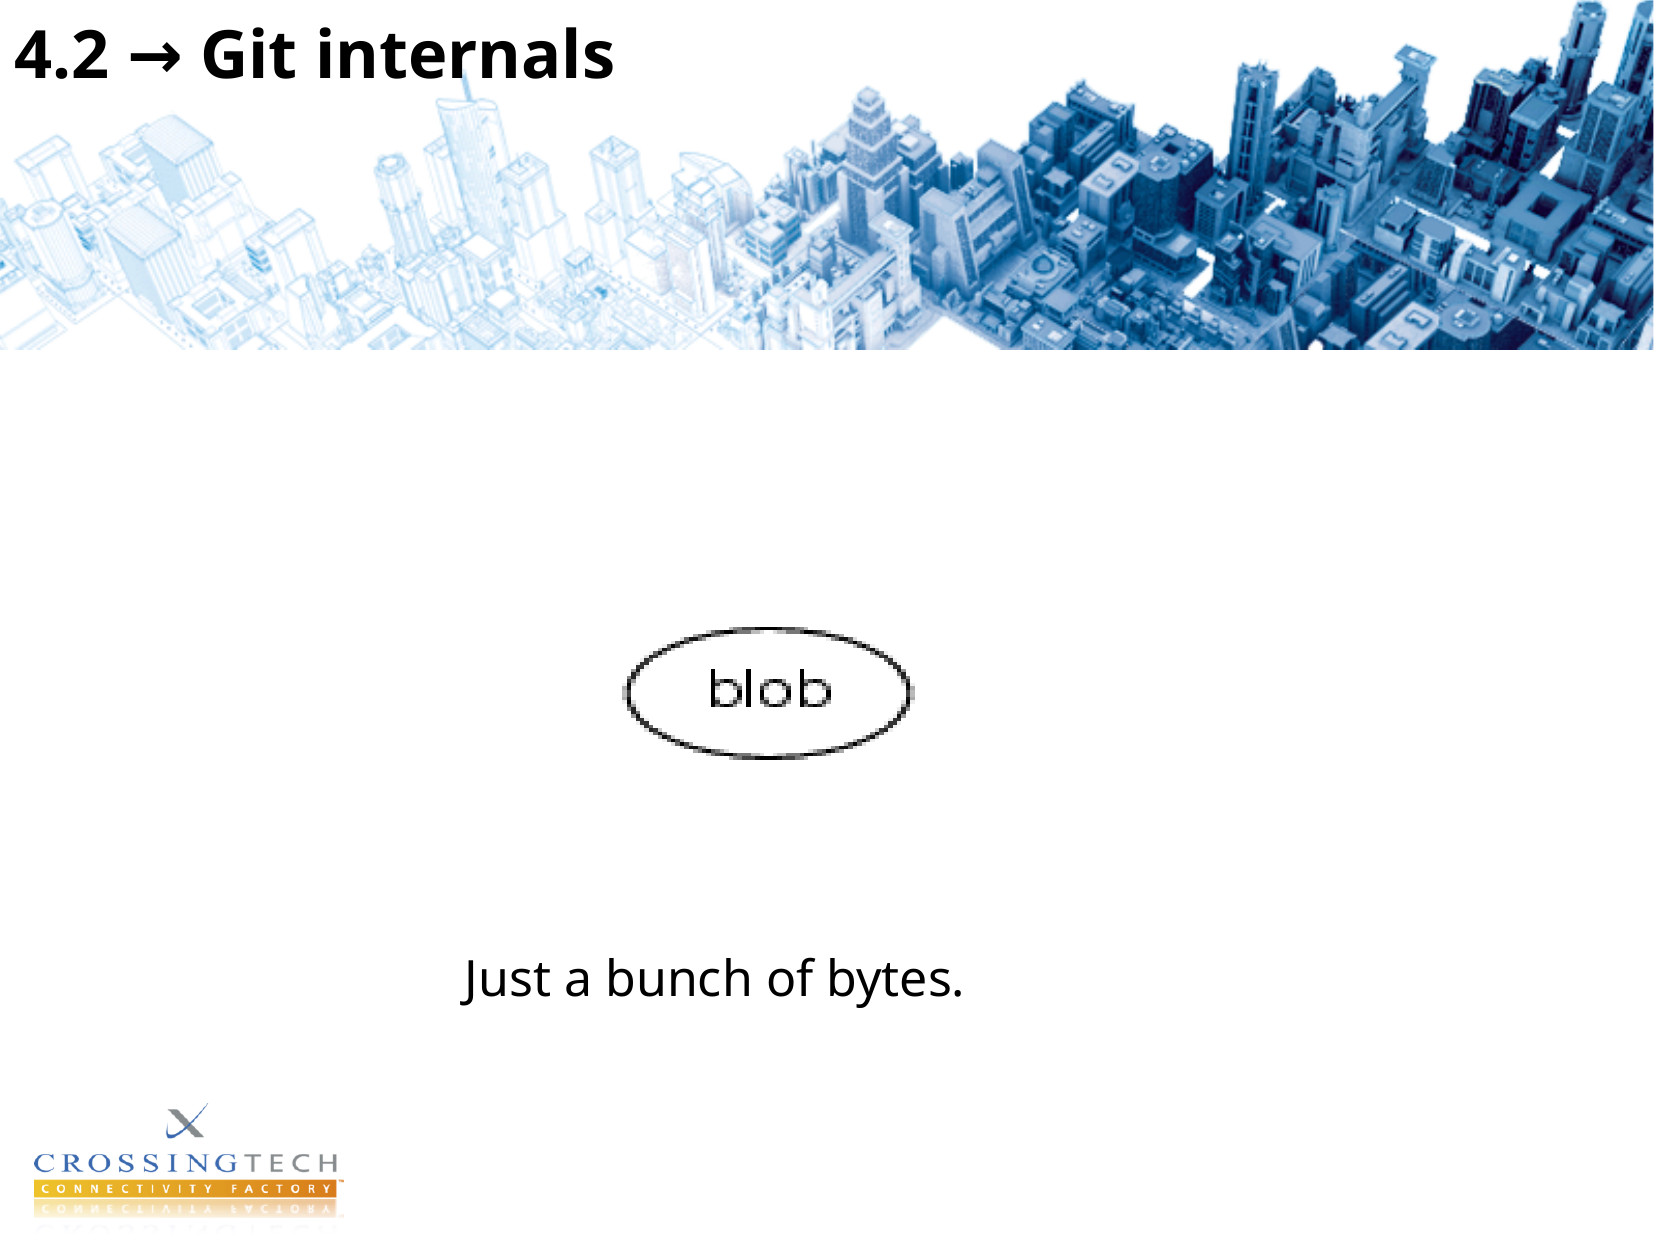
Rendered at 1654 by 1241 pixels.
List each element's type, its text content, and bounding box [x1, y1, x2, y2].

text_box 4.2 → Git internals [0, 0, 793, 93]
text_box Just a bunch of bytes. [450, 935, 1143, 1009]
picture [450, 487, 1088, 901]
picture [34, 1103, 344, 1237]
picture [0, 0, 1654, 350]
